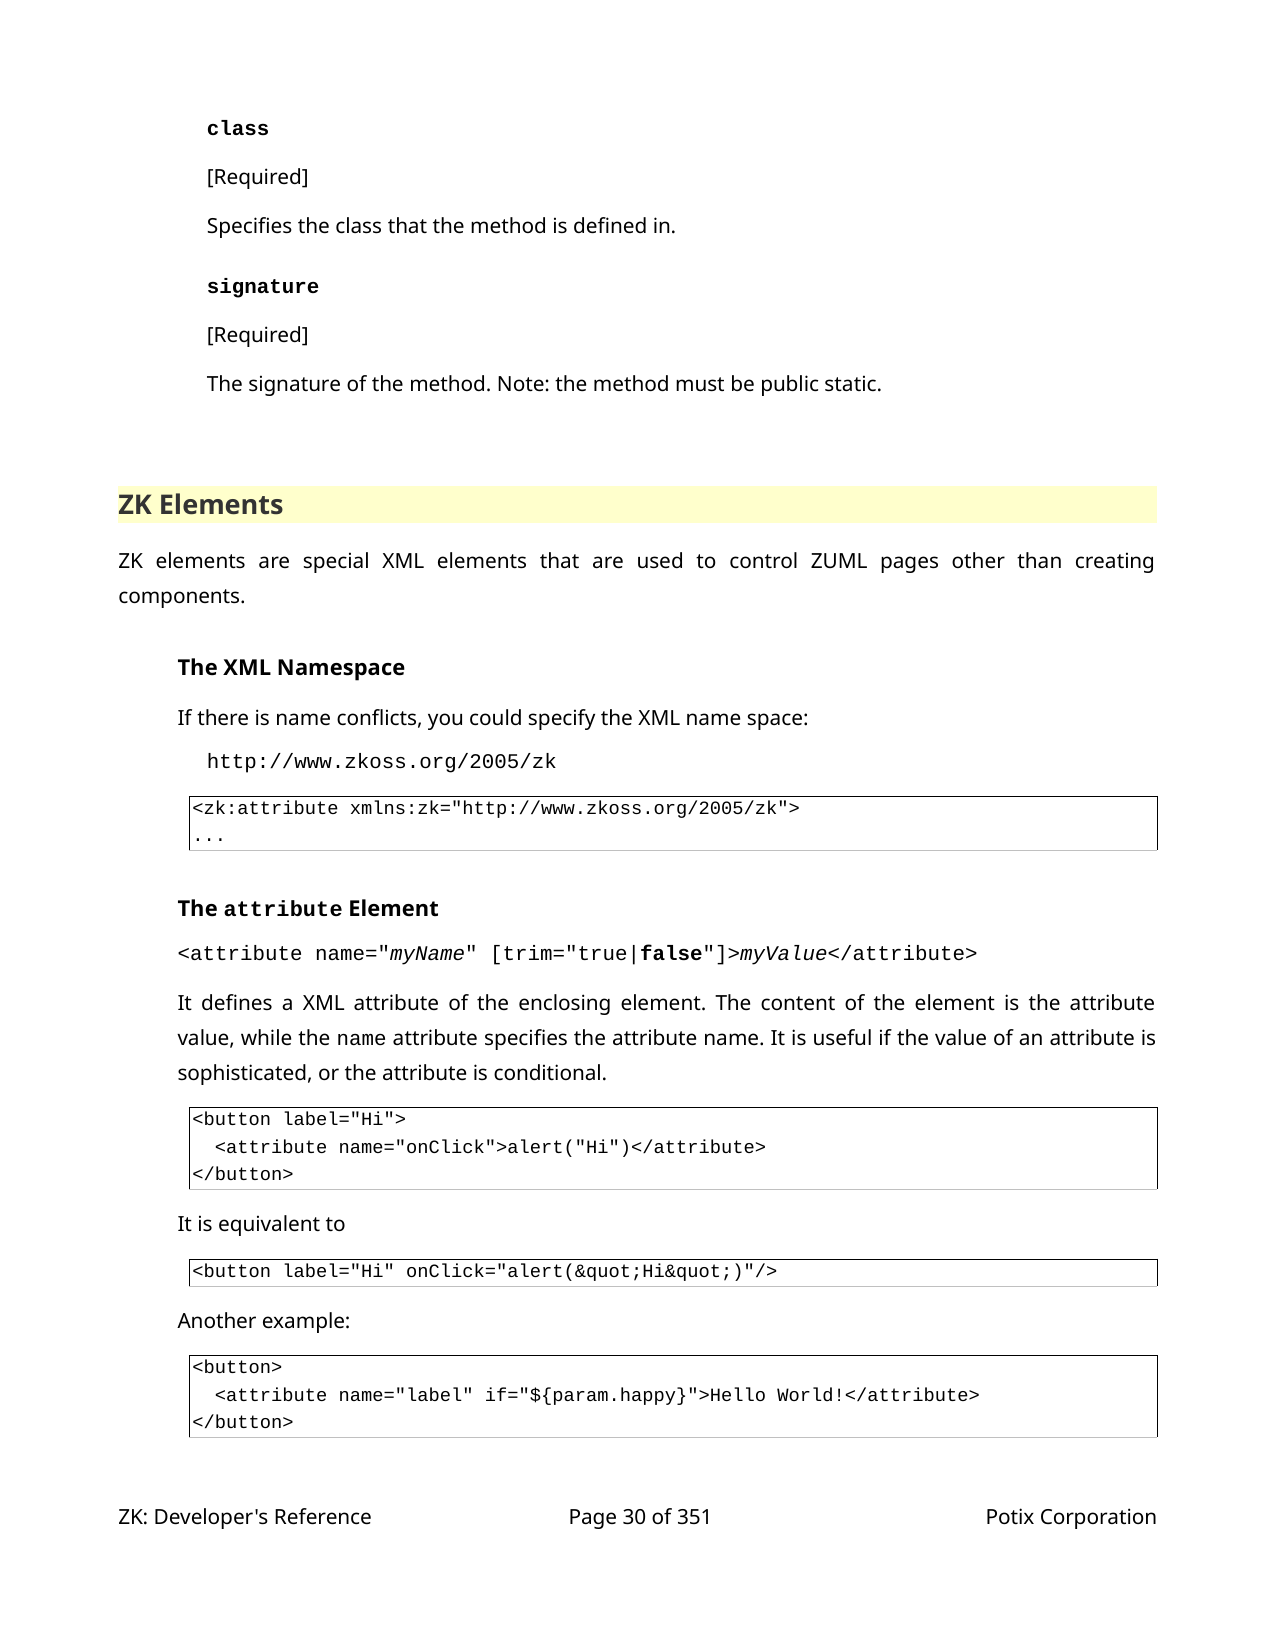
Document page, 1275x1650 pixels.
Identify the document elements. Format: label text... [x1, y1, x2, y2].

text ... [190, 823, 1157, 850]
text ZK elements are special XML elements that are used to control ZUML pages other than creating components. [118, 546, 1157, 610]
subtitle ZK Elements [118, 486, 1157, 523]
text <attribute name="label" if="${param.happy}">Hello World!</attribute> [190, 1382, 1157, 1407]
text <button label="Hi"> [190, 1108, 1157, 1132]
text <attribute name="myName" [trim="true|false"]>myValue</attribute> [177, 943, 1157, 967]
text If there is name conflicts, you could specify the XML name space: [177, 703, 1157, 731]
text [Required] [207, 162, 1157, 191]
text It is equivalent to [177, 1209, 1157, 1238]
text http://www.zkoss.org/2005/zk [207, 752, 1157, 775]
text The signature of the method. Note: the method must be public static. [207, 369, 1157, 397]
text [Required] [207, 320, 1157, 348]
subtitle signature [207, 276, 1157, 299]
subtitle class [207, 118, 1157, 142]
subtitle The attribute Element [177, 893, 1157, 923]
text Another example: [177, 1306, 1157, 1334]
text Specifies the class that the method is defined in. [207, 211, 1157, 239]
text <attribute name="onClick">alert("Hi")</attribute> [190, 1134, 1157, 1159]
text </button> [190, 1409, 1157, 1437]
text <button> [190, 1356, 1157, 1379]
text <zk:attribute xmlns:zk="http://www.zkoss.org/2005/zk"> [190, 797, 1157, 820]
subtitle The XML Namespace [177, 652, 1157, 682]
text </button> [190, 1162, 1157, 1189]
text <button label="Hi" onClick="alert(&quot;Hi&quot;)"/> [190, 1260, 1157, 1286]
text It defines a XML attribute of the enclosing element. The content of the element is the attribute value, while the name attribute specifies the attribute name. It is useful if the value of an attribute is sophisticated, or the attribute is conditional. [177, 988, 1157, 1087]
